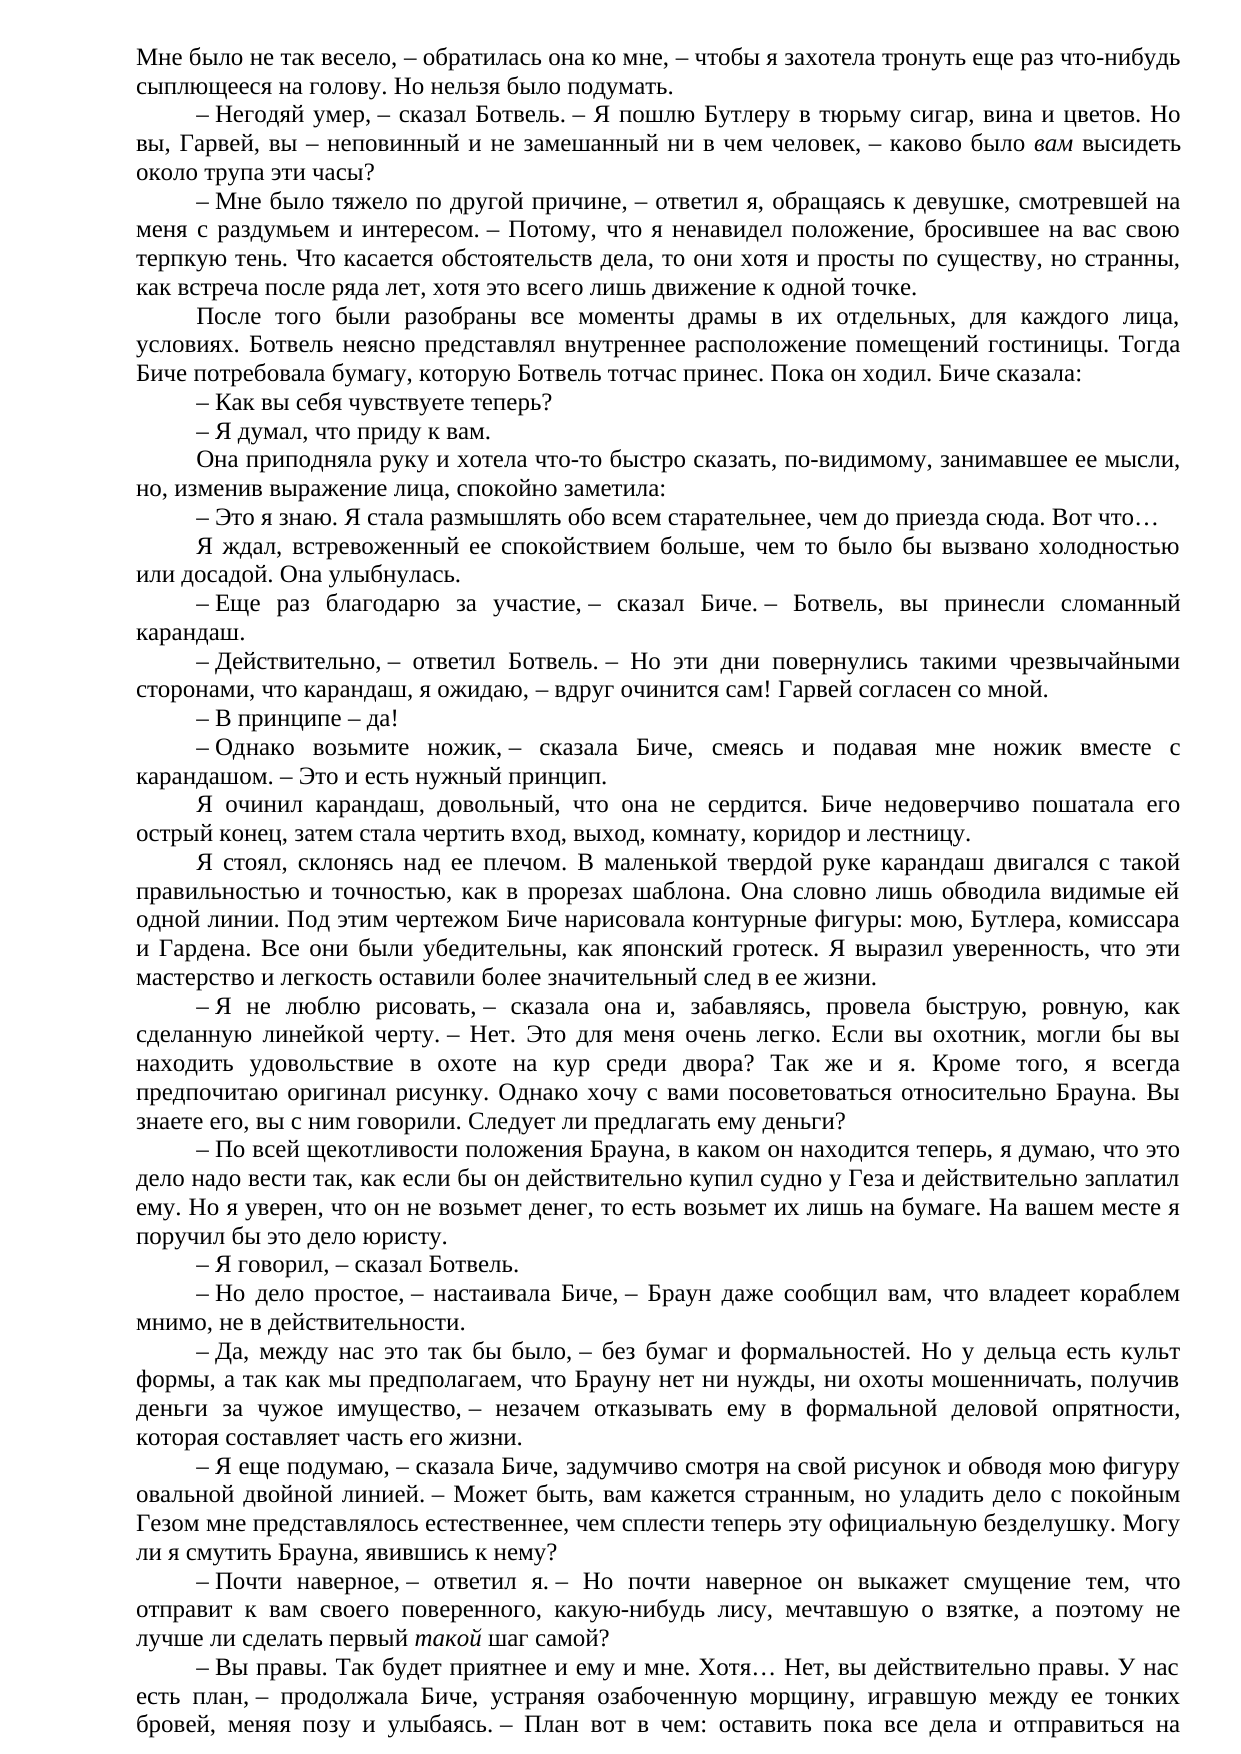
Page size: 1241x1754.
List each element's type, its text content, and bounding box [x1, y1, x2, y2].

text – Однако возьмите ножик, – сказала Биче, смеясь и подавая мне ножик вместе с карандашом. – Это и есть нужный принцип. [136, 732, 1181, 789]
text Я стоял, склонясь над ее плечом. В маленькой твердой руке карандаш двигался с такой правильностью и точностью, как в прорезах шаблона. Она словно лишь обводила видимые ей одной линии. Под этим чертежом Биче нарисовала контурные фигуры: мою, Бутлера, комиссара и Гардена. Все они были убедительны, как японский гротеск. Я выразил уверенность, что эти мастерство и легкость оставили более значительный след в ее жизни. [136, 847, 1181, 991]
text – Еще раз благодарю за участие, – сказал Биче. – Ботвель, вы принесли сломанный карандаш. [136, 588, 1181, 646]
text – По всей щекотливости положения Брауна, в каком он находится теперь, я думаю, что это дело надо вести так, как если бы он действительно купил судно у Геза и действительно заплатил ему. Но я уверен, что он не возьмет денег, то есть возьмет их лишь на бумаге. На вашем месте я поручил бы это дело юристу. [136, 1134, 1181, 1249]
text Я очинил карандаш, довольный, что она не сердится. Биче недоверчиво пошатала его острый конец, затем стала чертить вход, выход, комнату, коридор и лестницу. [136, 789, 1181, 847]
text – Я думал, что приду к вам. [136, 416, 1181, 444]
text Она приподняла руку и хотела что-то быстро сказать, по-видимому, занимавшее ее мысли, но, изменив выражение лица, спокойно заметила: [136, 444, 1181, 502]
text Я ждал, встревоженный ее спокойствием больше, чем то было бы вызвано холодностью или досадой. Она улыбнулась. [136, 531, 1181, 588]
text – Вы правы. Так будет приятнее и ему и мне. Хотя… Нет, вы действительно правы. У нас есть план, – продолжала Биче, устраняя озабоченную морщину, игравшую между ее тонких бровей, меняя позу и улыбаясь. – План вот в чем: оставить пока все дела и отправиться на [136, 1652, 1181, 1738]
text После того были разобраны все моменты драмы в их отдельных, для каждого лица, условиях. Ботвель неясно представлял внутреннее расположение помещений гостиницы. Тогда Биче потребовала бумагу, которую Ботвель тотчас принес. Пока он ходил. Биче сказала: [136, 301, 1181, 387]
text – Я говорил, – сказал Ботвель. [136, 1249, 1181, 1278]
text – Мне было тяжело по другой причине, – ответил я, обращаясь к девушке, смотревшей на меня с раздумьем и интересом. – Потому, что я ненавидел положение, бросившее на вас свою терпкую тень. Что касается обстоятельств дела, то они хотя и просты по существу, но странны, как встреча после ряда лет, хотя это всего лишь движение к одной точке. [136, 186, 1181, 301]
text – В принципе – да! [136, 703, 1181, 732]
text – Я не люблю рисовать, – сказала она и, забавляясь, провела быструю, ровную, как сделанную линейкой черту. – Нет. Это для меня очень легко. Если вы охотник, могли бы вы находить удовольствие в охоте на кур среди двора? Так же и я. Кроме того, я всегда предпочитаю оригинал рисунку. Однако хочу с вами посоветоваться относительно Брауна. Вы знаете его, вы с ним говорили. Следует ли предлагать ему деньги? [136, 991, 1181, 1134]
text – Я еще подумаю, – сказала Биче, задумчиво смотря на свой рисунок и обводя мою фигуру овальной двойной линией. – Может быть, вам кажется странным, но уладить дело с покойным Гезом мне представлялось естественнее, чем сплести теперь эту официальную безделушку. Могу ли я смутить Брауна, явившись к нему? [136, 1451, 1181, 1566]
text – Да, между нас это так бы было, – без бумаг и формальностей. Но у дельца есть культ формы, а так как мы предполагаем, что Брауну нет ни нужды, ни охоты мошенничать, получив деньги за чужое имущество, – незачем отказывать ему в формальной деловой опрятности, которая составляет часть его жизни. [136, 1336, 1181, 1451]
text Мне было не так весело, – обратилась она ко мне, – чтобы я захотела тронуть еще раз что-нибудь сыплющееся на голову. Но нельзя было подумать. [136, 42, 1181, 99]
text – Почти наверное, – ответил я. – Но почти наверное он выкажет смущение тем, что отправит к вам своего поверенного, какую-нибудь лису, мечтавшую о взятке, а поэтому не лучше ли сделать первый такой шаг самой? [136, 1566, 1181, 1652]
text – Действительно, – ответил Ботвель. – Но эти дни повернулись такими чрезвычайными сторонами, что карандаш, я ожидаю, – вдруг очинится сам! Гарвей согласен со мной. [136, 646, 1181, 703]
text – Негодяй умер, – сказал Ботвель. – Я пошлю Бутлеру в тюрьму сигар, вина и цветов. Но вы, Гарвей, вы – неповинный и не замешанный ни в чем человек, – каково было вам высидеть около трупа эти часы? [136, 99, 1181, 186]
text – Но дело простое, – настаивала Биче, – Браун даже сообщил вам, что владеет кораблем мнимо, не в действительности. [136, 1278, 1181, 1336]
text – Как вы себя чувствуете теперь? [136, 387, 1181, 416]
text – Это я знаю. Я стала размышлять обо всем старательнее, чем до приезда сюда. Вот что… [136, 502, 1181, 531]
